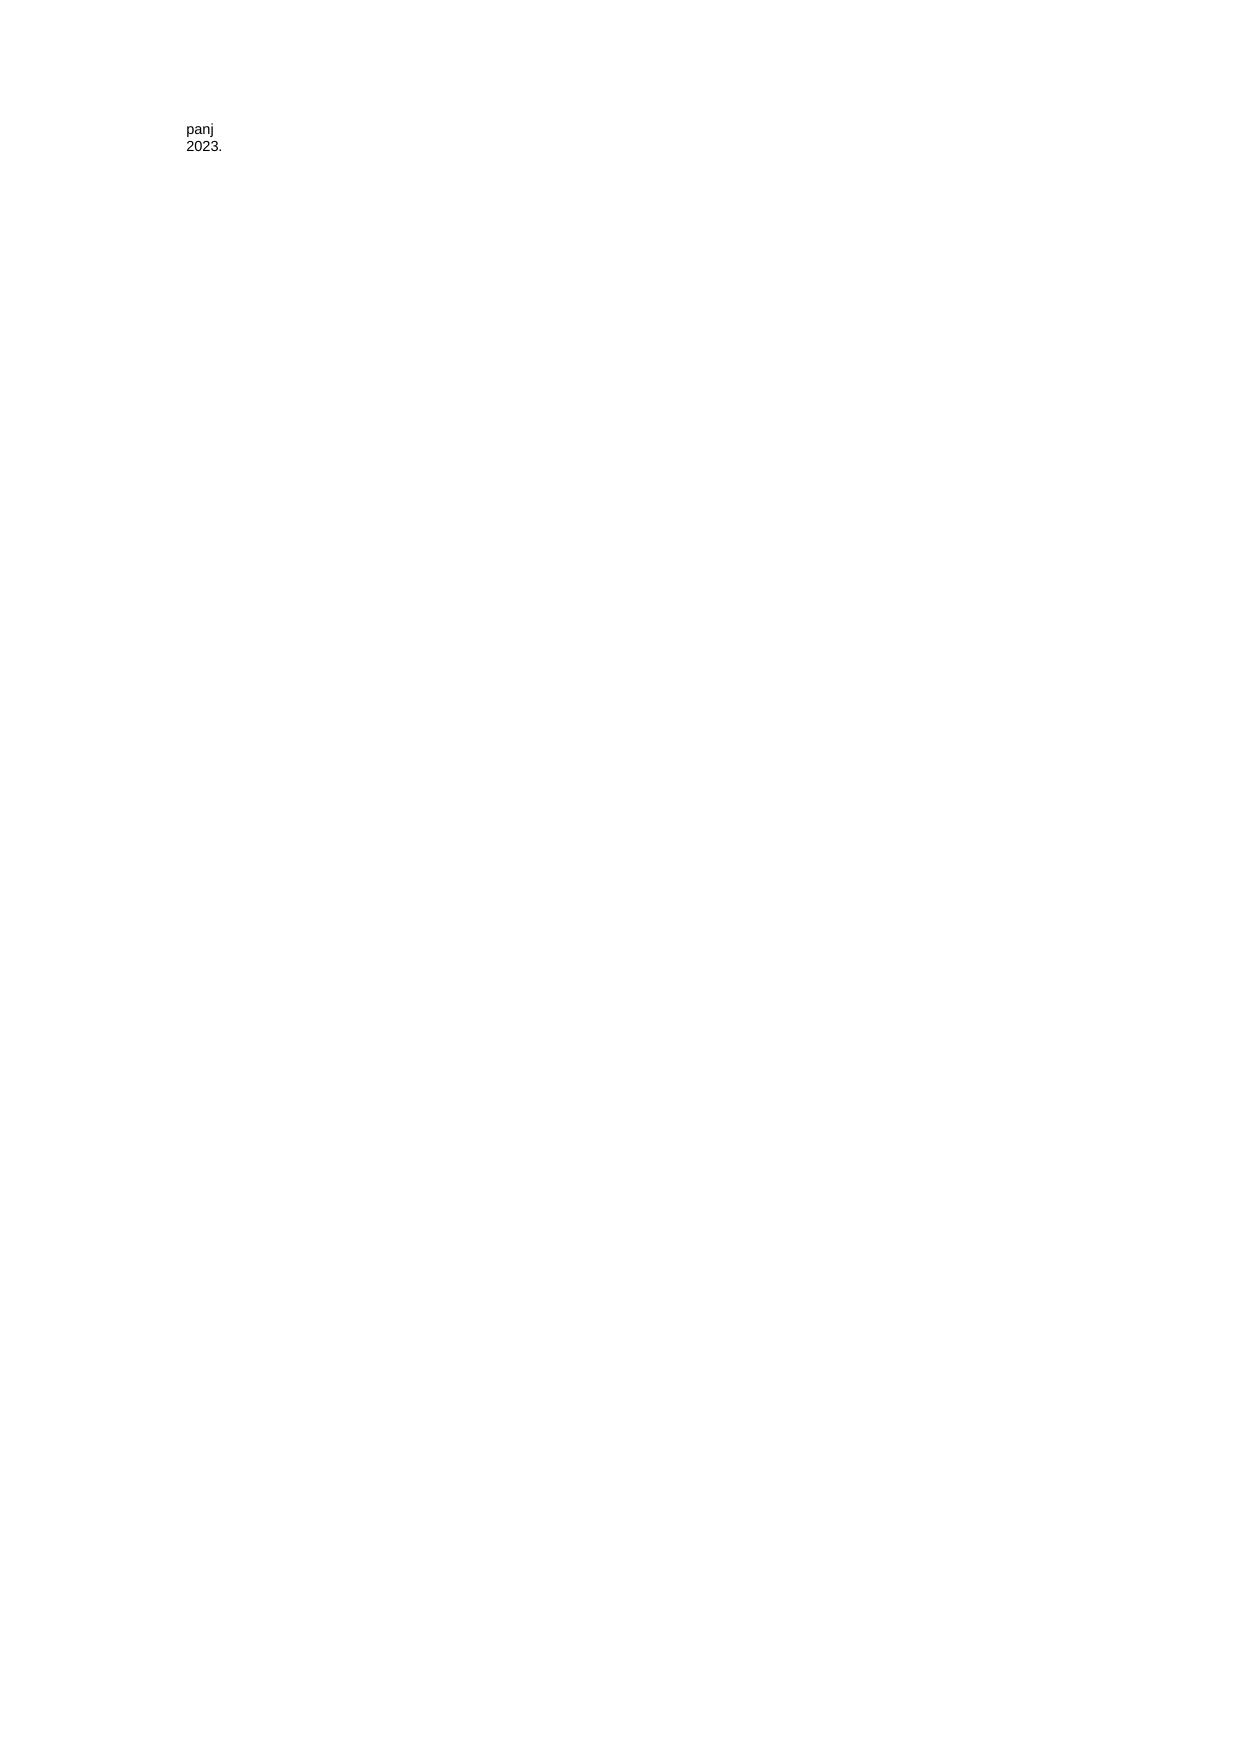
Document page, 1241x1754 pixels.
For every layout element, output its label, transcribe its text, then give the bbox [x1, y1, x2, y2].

table_cell [958, 118, 988, 157]
table_cell [734, 118, 763, 157]
table_cell [540, 118, 571, 157]
table_cell [700, 118, 734, 157]
table_cell [1020, 118, 1056, 157]
table_cell [445, 118, 479, 157]
table_cell [1118, 118, 1146, 157]
table_cell [792, 118, 826, 157]
table_cell [860, 118, 895, 157]
table_cell [308, 118, 341, 157]
table_cell panj 2023. [183, 118, 254, 157]
table_cell [376, 118, 411, 157]
table_cell [826, 118, 860, 157]
table_cell [988, 118, 1020, 157]
table_cell [927, 118, 957, 157]
table_cell [1146, 118, 1179, 157]
table_cell [512, 118, 540, 157]
table_cell [1056, 118, 1085, 157]
table_cell [479, 118, 512, 157]
table_cell [571, 118, 604, 157]
table_cell [637, 118, 671, 157]
table_cell [604, 118, 637, 157]
table_cell [411, 118, 445, 157]
table_cell [671, 118, 700, 157]
table_cell [254, 118, 308, 157]
table_cell [1085, 118, 1118, 157]
table_cell [341, 118, 376, 157]
table_cell [763, 118, 792, 157]
table_cell [895, 118, 927, 157]
